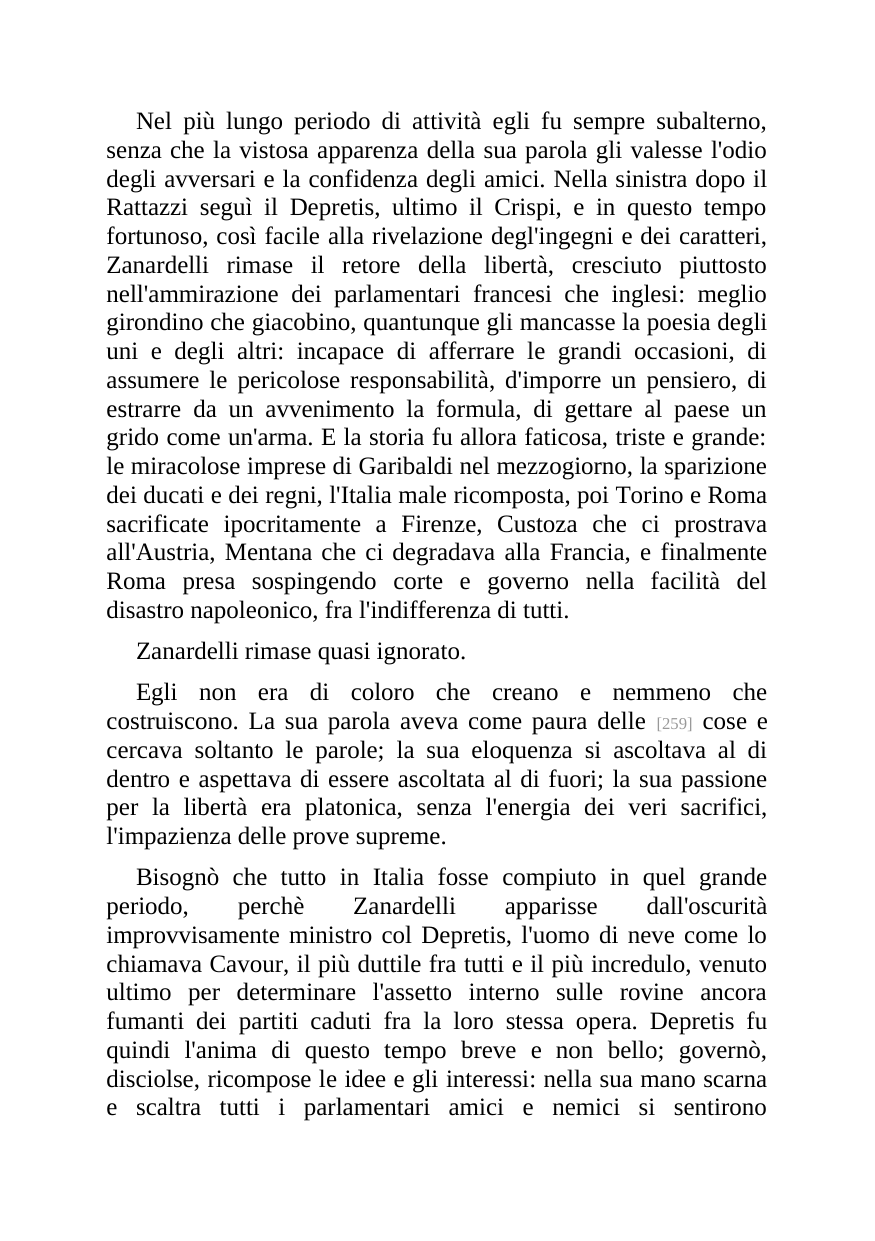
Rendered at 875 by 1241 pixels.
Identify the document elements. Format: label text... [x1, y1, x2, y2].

text Nel più lungo periodo di attività egli fu sempre subalterno, senza che la vistosa apparenza della sua parola gli valesse l'odio degli avversari e la confidenza degli amici. Nella sinistra dopo il Rattazzi seguì il Depretis, ultimo il Crispi, e in questo tempo fortunoso, così facile alla rivelazione degl'ingegni e dei caratteri, Zanardelli rimase il retore della libertà, cresciuto piuttosto nell'ammirazione dei parlamentari francesi che inglesi: meglio girondino che giacobino, quantunque gli mancasse la poesia degli uni e degli altri: incapace di afferrare le grandi occasioni, di assumere le pericolose responsabilità, d'imporre un pensiero, di estrarre da un avvenimento la formula, di gettare al paese un grido come un'arma. E la storia fu allora faticosa, triste e grande: le miracolose imprese di Garibaldi nel mezzogiorno, la sparizione dei ducati e dei regni, l'Italia male ricomposta, poi Torino e Roma sacrificate ipocritamente a Firenze, Custoza che ci prostrava all'Austria, Mentana che ci degradava alla Francia, e finalmente Roma presa sospingendo corte e governo nella facilità del disastro napoleonico, fra l'indifferenza di tutti. [106, 106, 768, 624]
text Bisognò che tutto in Italia fosse compiuto in quel grande periodo, perchè Zanardelli apparisse dall'oscurità improvvisamente ministro col Depretis, l'uomo di neve come lo chiamava Cavour, il più duttile fra tutti e il più incredulo, venuto ultimo per determinare l'assetto interno sulle rovine ancora fumanti dei partiti caduti fra la loro stessa opera. Depretis fu quindi l'anima di questo tempo breve e non bello; governò, disciolse, ricompose le idee e gli interessi: nella sua mano scarna e scaltra tutti i parlamentari amici e nemici si sentirono [106, 862, 768, 1121]
text Zanardelli rimase quasi ignorato. [106, 636, 768, 665]
text Egli non era di coloro che creano e nemmeno che costruiscono. La sua parola aveva come paura delle [259] cose e cercava soltanto le parole; la sua eloquenza si ascoltava al di dentro e aspettava di essere ascoltata al di fuori; la sua passione per la libertà era platonica, senza l'energia dei veri sacrifici, l'impazienza delle prove supreme. [106, 677, 768, 850]
